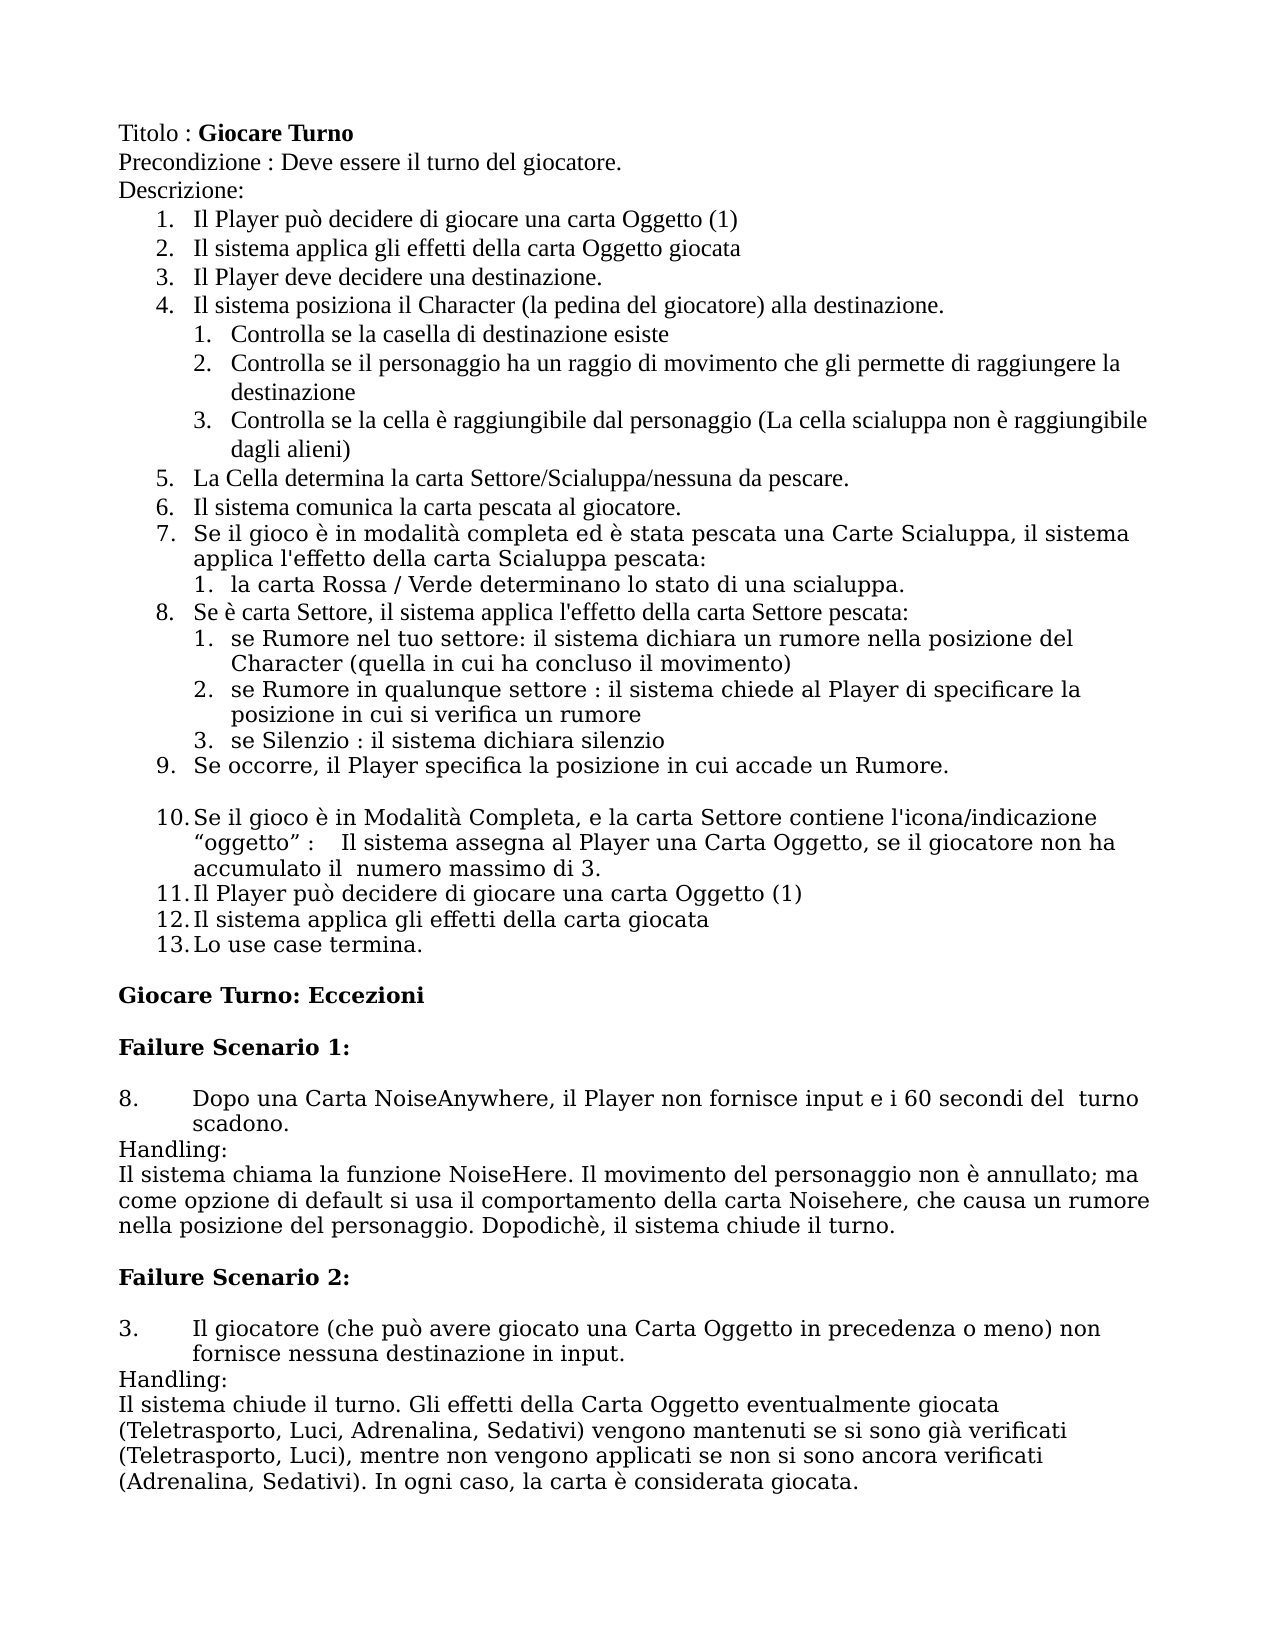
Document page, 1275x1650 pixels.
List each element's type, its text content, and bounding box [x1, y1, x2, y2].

list Controlla se la cella è raggiungibile dal personaggio (La cella scialuppa non è raggiungibile dagli alieni) [193, 406, 1157, 463]
list se Rumore in qualunque settore : il sistema chiede al Player di specificare la posizione in cui si verifica un rumore [193, 677, 1157, 728]
list Il sistema applica gli effetti della carta Oggetto giocata [156, 233, 1157, 262]
list Controlla se il personaggio ha un raggio di movimento che gli permette di raggiungere la destinazione [193, 348, 1157, 406]
list Se occorre, il Player specifica la posizione in cui accade un Rumore. [156, 753, 1157, 779]
text Giocare Turno: Eccezioni [118, 983, 1157, 1009]
text 3. Il giocatore (che può avere giocato una Carta Oggetto in precedenza o meno) non fornisce nessuna destinazione in input. [118, 1316, 1157, 1367]
text Precondizione : Deve essere il turno del giocatore. [118, 147, 1157, 176]
text Il sistema chiude il turno. Gli effetti della Carta Oggetto eventualmente giocata (Teletrasporto, Luci, Adrenalina, Sedativi) vengono mantenuti se si sono già verificati (Teletrasporto, Luci), mentre non vengono applicati se non si sono ancora verificati (Adrenalina, Sedativi). In ogni caso, la carta è considerata giocata. [118, 1392, 1157, 1494]
list Il Player può decidere di giocare una carta Oggetto (1) [156, 881, 1157, 907]
text Handling: [118, 1367, 1157, 1392]
list Controlla se la casella di destinazione esiste [193, 319, 1157, 348]
list se Rumore nel tuo settore: il sistema dichiara un rumore nella posizione del Character (quella in cui ha concluso il movimento) [193, 626, 1157, 677]
text Failure Scenario 2: [118, 1264, 1157, 1290]
list Se il gioco è in Modalità Completa, e la carta Settore contiene l'icona/indicazione “oggetto” : Il sistema assegna al Player una Carta Oggetto, se il giocatore non ha accumulato il numero massimo di 3. [156, 804, 1157, 881]
list se Silenzio : il sistema dichiara silenzio [193, 728, 1157, 753]
text Titolo : Giocare Turno [118, 118, 1157, 147]
list Il sistema posiziona il Character (la pedina del giocatore) alla destinazione. [156, 291, 1157, 319]
text Il sistema chiama la funzione NoiseHere. Il movimento del personaggio non è annullato; ma come opzione di default si usa il comportamento della carta Noisehere, che causa un rumore nella posizione del personaggio. Dopodichè, il sistema chiude il turno. [118, 1162, 1157, 1239]
text Handling: [118, 1137, 1157, 1162]
list Il Player può decidere di giocare una carta Oggetto (1) [156, 204, 1157, 233]
text Descrizione: [118, 176, 1157, 204]
list Il sistema comunica la carta pescata al giocatore. [156, 492, 1157, 521]
text 8. Dopo una Carta NoiseAnywhere, il Player non fornisce input e i 60 secondi del turno scadono. [118, 1086, 1157, 1137]
list La Cella determina la carta Settore/Scialuppa/nessuna da pescare. [156, 463, 1157, 492]
list Se è carta Settore, il sistema applica l'effetto della carta Settore pescata: [156, 597, 1157, 626]
list Se il gioco è in modalità completa ed è stata pescata una Carte Scialuppa, il sistema applica l'effetto della carta Scialuppa pescata: [156, 521, 1157, 572]
list Lo use case termina. [156, 932, 1157, 958]
list la carta Rossa / Verde determinano lo stato di una scialuppa. [193, 572, 1157, 597]
list Il sistema applica gli effetti della carta giocata [156, 907, 1157, 932]
list Il Player deve decidere una destinazione. [156, 262, 1157, 291]
text Failure Scenario 1: [118, 1034, 1157, 1060]
